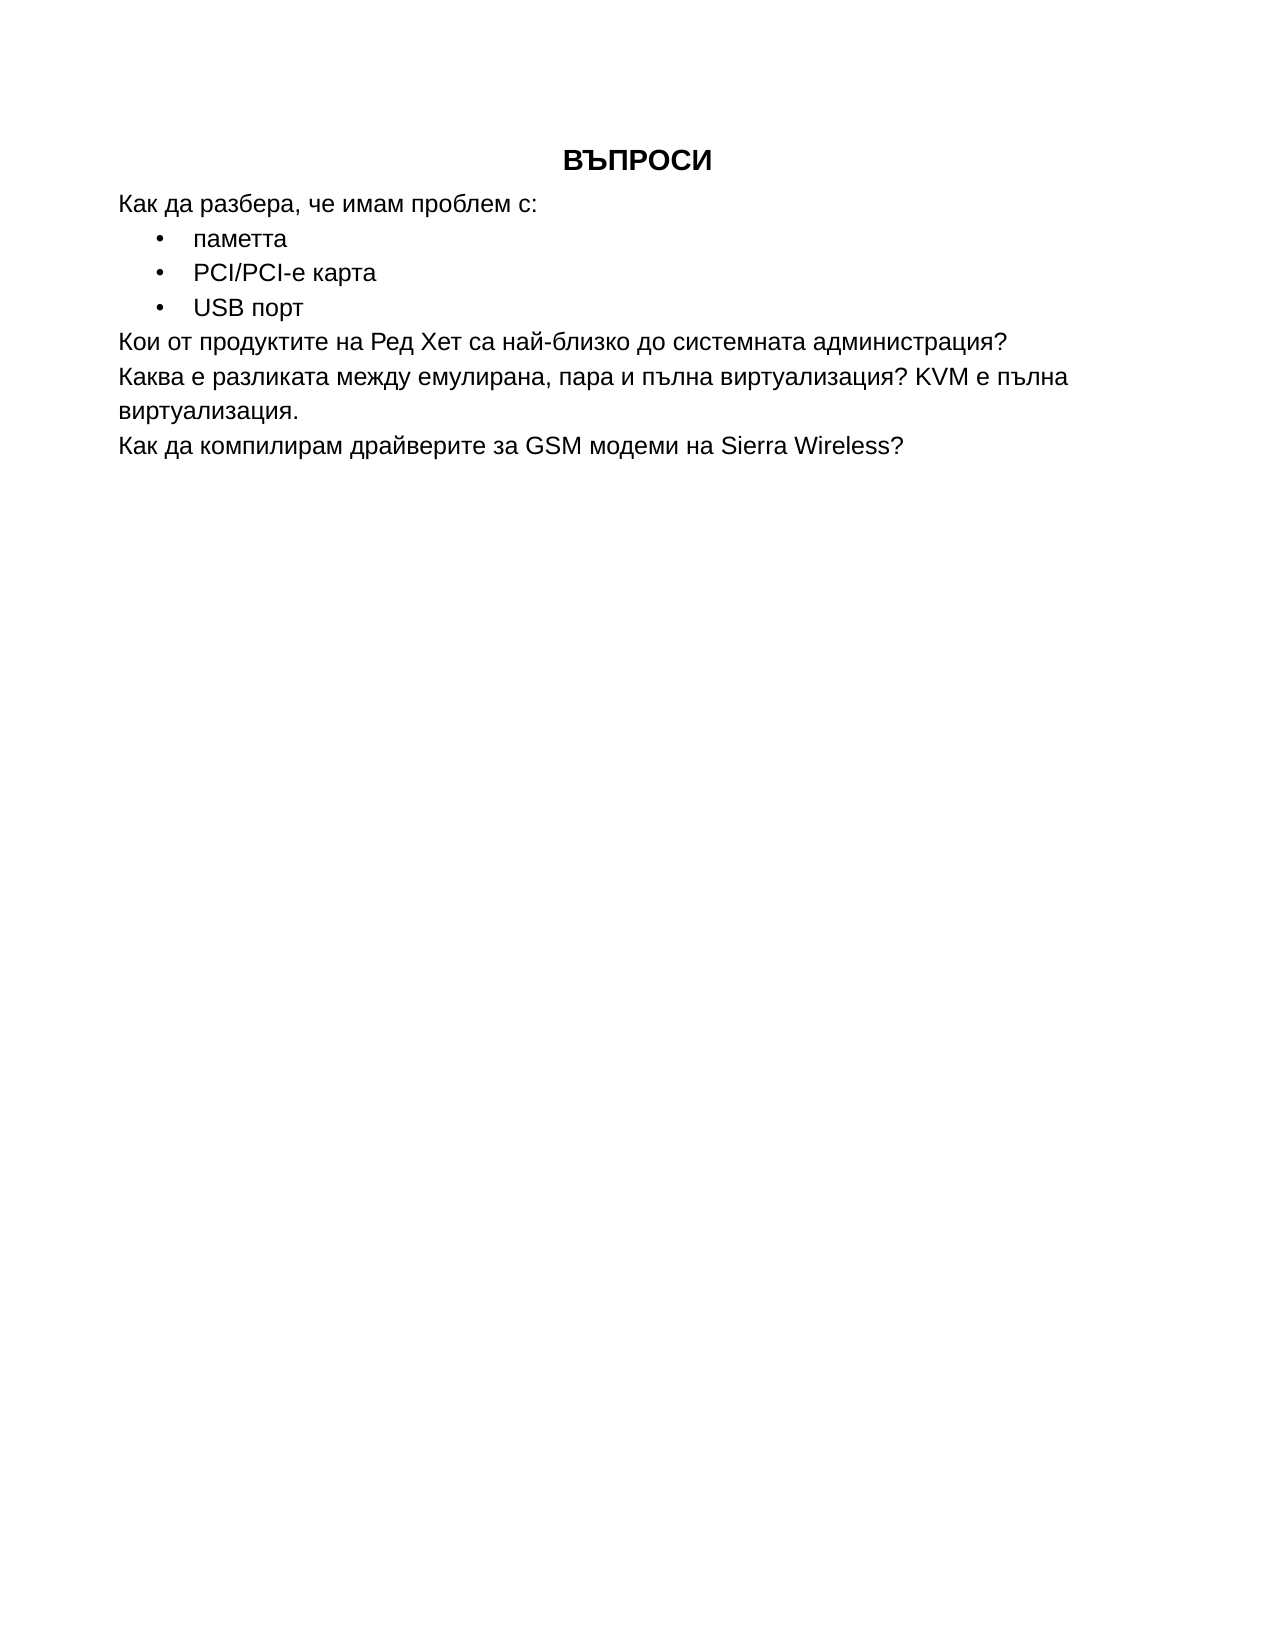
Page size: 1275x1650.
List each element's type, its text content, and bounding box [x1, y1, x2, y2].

text Как да компилирам драйверите за GSM модеми на Sierra Wireless? [118, 431, 1157, 459]
text Каква е разликата между емулирана, пара и пълна виртуализация? KVM е пълна виртуализация. [118, 362, 1157, 425]
list паметта [156, 224, 1157, 252]
text Как да разбера, че имам проблем с: [118, 189, 1157, 218]
list USB порт [156, 293, 1157, 322]
text Кои от продуктите на Ред Хет са най-близко до системната администрация? [118, 327, 1157, 356]
subtitle ВЪПРОСИ [118, 143, 1157, 177]
list PCI/PCI-e карта [156, 258, 1157, 287]
